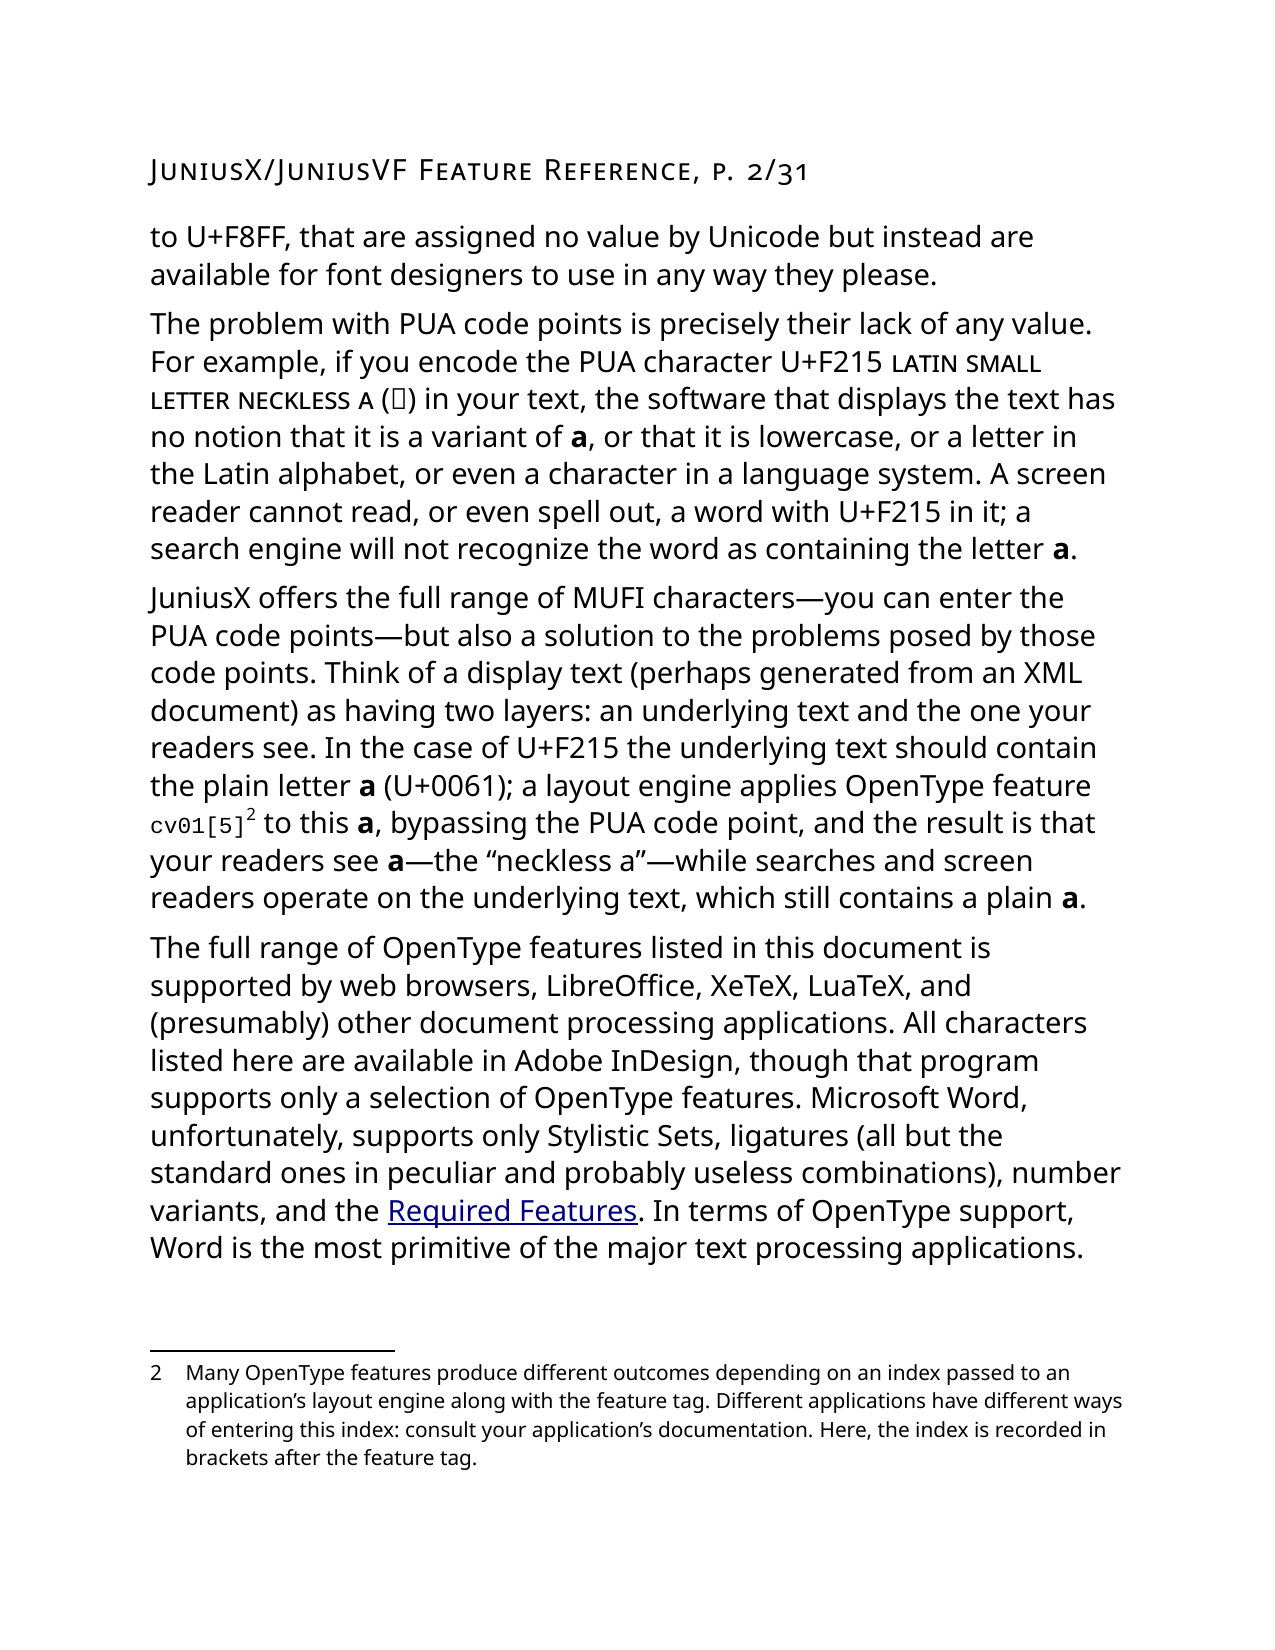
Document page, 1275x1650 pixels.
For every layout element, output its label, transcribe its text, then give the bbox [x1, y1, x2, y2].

text JuniusX offers the full range of MUFI characters—you can enter the PUA code points—but also a solution to the problems posed by those code points. Think of a display text (perhaps generated from an XML document) as having two layers: an underlying text and the one your readers see. In the case of U+F215 the underlying text should contain the plain letter a (U+0061); a layout engine applies OpenType feature cv01[5] to this a, bypassing the PUA code point, and the result is that your readers see a—the “neckless a”—while searches and screen readers operate on the underlying text, which still contains a plain a. [150, 579, 1125, 916]
text The problem with PUA code points is precisely their lack of any value. For example, if you encode the PUA character U+F215 latin small letter neckless a () in your text, the software that displays the text has no notion that it is a variant of a, or that it is lowercase, or a letter in the Latin alphabet, or even a character in a language system. A screen reader cannot read, or even spell out, a word with U+F215 in it; a search engine will not recognize the word as containing the letter a. [150, 304, 1125, 567]
text Many OpenType features produce different outcomes depending on an index passed to an application’s layout engine along with the feature tag. Different applications have different ways of entering this index: consult your application’s documentation. Here, the index is recorded in brackets after the feature tag. [150, 1357, 1125, 1471]
text to U+F8FF, that are assigned no value by Unicode but instead are available for font designers to use in any way they please. [150, 217, 1125, 292]
text The full range of OpenType features listed in this document is supported by web browsers, LibreOffice, XeTeX, LuaTeX, and (presumably) other document processing applications. All characters listed here are available in Adobe InDesign, though that program supports only a selection of OpenType features. Microsoft Word, unfortunately, supports only Stylistic Sets, ligatures (all but the standard ones in peculiar and probably useless combinations), number variants, and the Required Features. In terms of OpenType support, Word is the most primitive of the major text processing applications. [150, 928, 1125, 1266]
